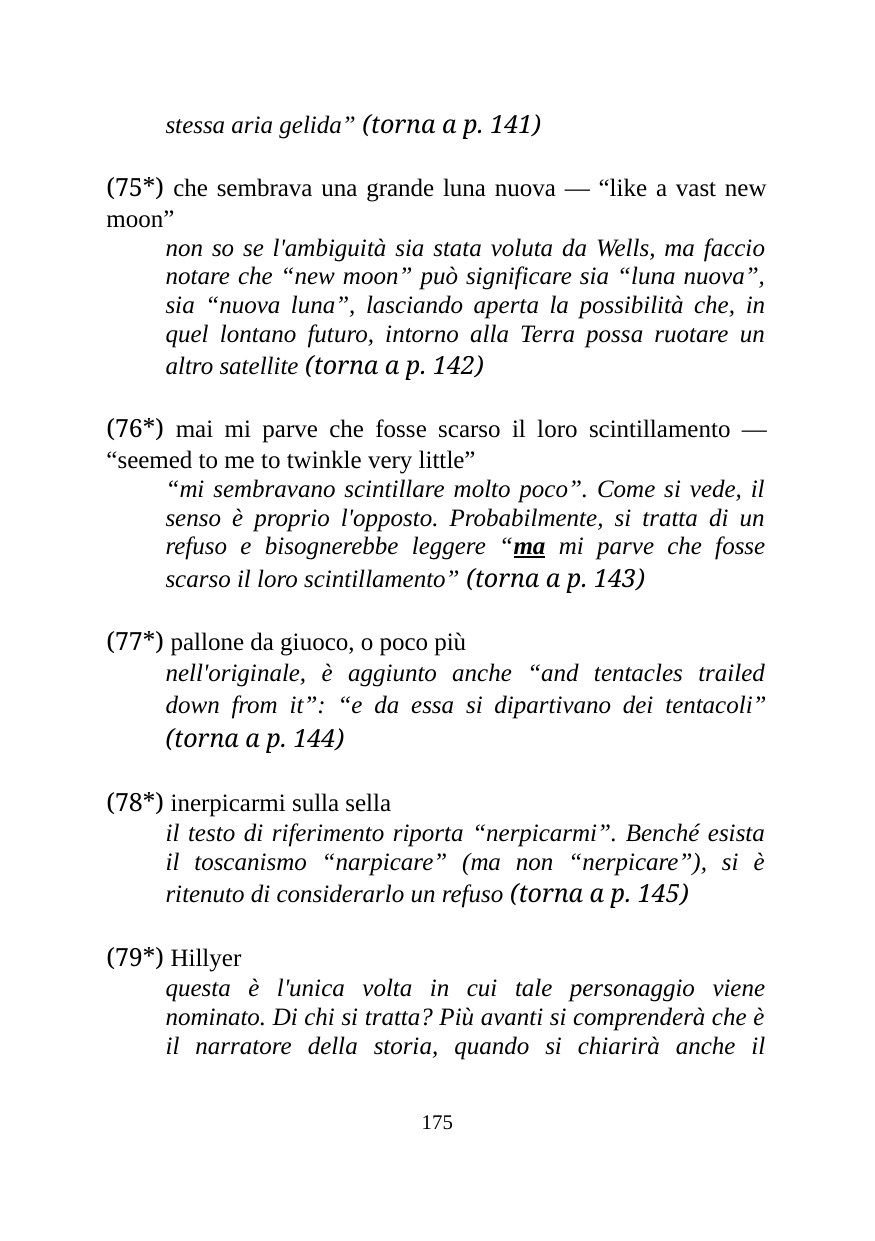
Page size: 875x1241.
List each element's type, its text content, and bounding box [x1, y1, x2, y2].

text nell'originale, è aggiunto anche “and tentacles trailed down from it”: “e da essa si dipartivano dei tentacoli” (torna a p. 144) [165, 658, 768, 755]
text non so se l'ambiguità sia stata voluta da Wells, ma faccio notare che “new moon” può significare sia “luna nuova”, sia “nuova luna”, lasciando aperta la possibilità che, in quel lontano futuro, intorno alla Terra possa ruotare un altro satellite (torna a p. 142) [165, 233, 768, 382]
text (76*) mai mi parve che fosse scarso il loro scintillamento — “seemed to me to twinkle very little” [106, 411, 768, 474]
text (75*) che sembrava una grande luna nuova — “like a vast new moon” [106, 170, 768, 233]
text “mi sembravano scintillare molto poco”. Come si vede, il senso è proprio l'opposto. Probabilmente, si tratta di un refuso e bisognerebbe leggere “ma mi parve che fosse scarso il loro scintillamento” (torna a p. 143) [165, 474, 768, 594]
text (79*) Hillyer [106, 939, 768, 973]
text (78*) inerpicarmi sulla sella [106, 784, 768, 818]
text il testo di riferimento riporta “nerpicarmi”. Benché esista il toscanismo “narpicare” (ma non “nerpicare”), si è ritenuto di considerarlo un refuso (torna a p. 145) [165, 818, 768, 910]
text (77*) pallone da giuoco, o poco più [106, 624, 768, 658]
text questa è l'unica volta in cui tale personaggio viene nominato. Di chi si tratta? Più avanti si comprenderà che è il narratore della storia, quando si chiarirà anche il [165, 973, 768, 1059]
text stessa aria gelida” (torna a p. 141) [165, 106, 768, 140]
